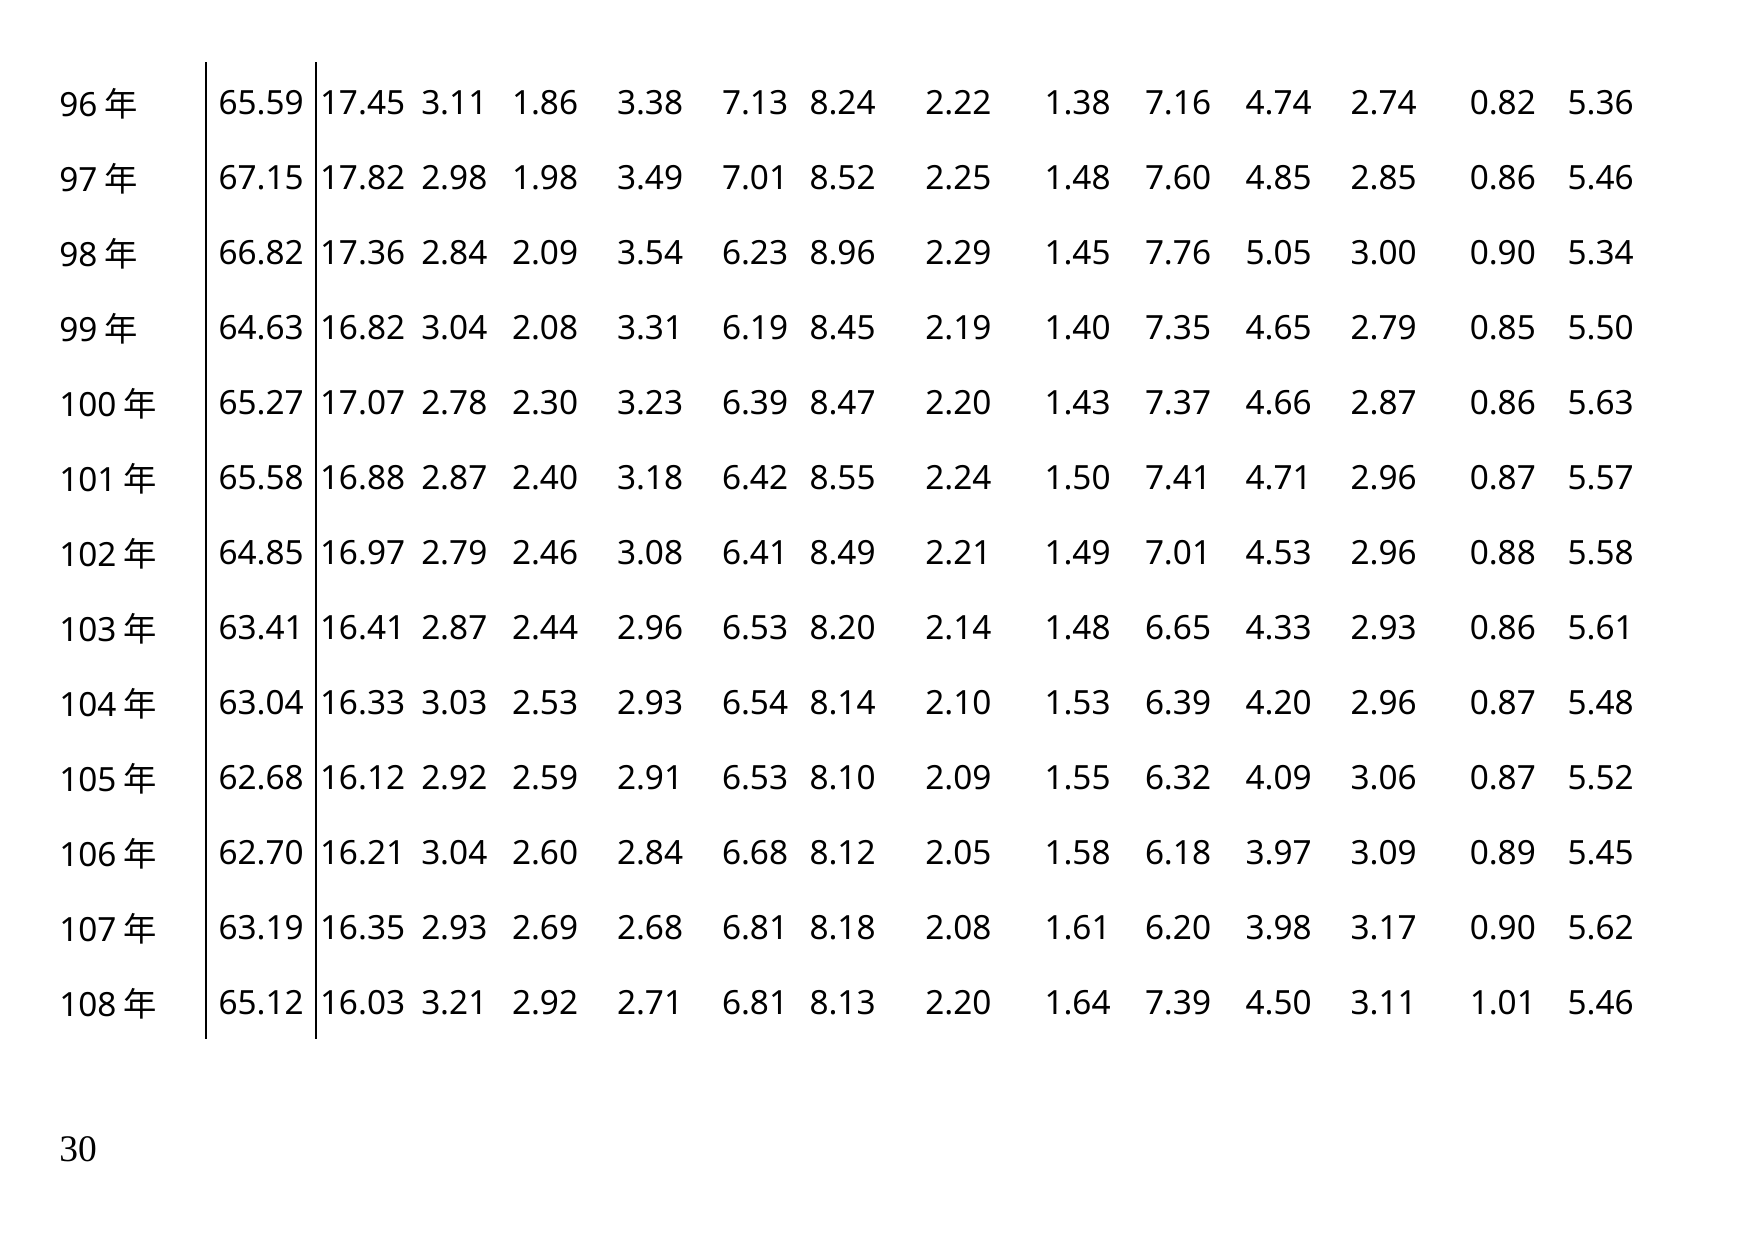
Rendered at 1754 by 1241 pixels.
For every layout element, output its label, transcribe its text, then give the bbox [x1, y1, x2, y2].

table_cell 0.86 [1443, 139, 1562, 214]
table_cell 3.08 [590, 514, 709, 589]
table_cell 5.63 [1562, 364, 1639, 439]
table_cell 16.12 [317, 739, 409, 814]
table_cell 8.49 [800, 514, 884, 589]
table_cell 1.48 [1032, 139, 1123, 214]
table_cell 5.57 [1562, 439, 1639, 514]
table_cell 5.36 [1562, 62, 1639, 139]
table_cell 2.14 [885, 589, 1032, 664]
table_cell 98年 [56, 214, 205, 289]
table_cell 5.45 [1562, 814, 1639, 889]
table_cell 8.45 [800, 289, 884, 364]
table_cell 0.87 [1443, 739, 1562, 814]
table_cell 2.25 [885, 139, 1032, 214]
table_cell 8.13 [800, 964, 884, 1039]
table_cell 8.24 [800, 62, 884, 139]
table_cell 6.81 [710, 889, 800, 964]
table_cell 2.98 [409, 139, 499, 214]
table_cell 2.22 [885, 62, 1032, 139]
table_cell 6.41 [710, 514, 800, 589]
table_cell 108年 [56, 964, 205, 1039]
table_cell 5.34 [1562, 214, 1639, 289]
table_cell 1.49 [1032, 514, 1123, 589]
table_cell 8.12 [800, 814, 884, 889]
table_cell 2.30 [500, 364, 590, 439]
table_cell 7.76 [1123, 214, 1233, 289]
table_cell 1.61 [1032, 889, 1123, 964]
table_cell 3.21 [409, 964, 499, 1039]
table_cell 64.63 [207, 289, 315, 364]
table_cell 100年 [56, 364, 205, 439]
table_cell 5.50 [1562, 289, 1639, 364]
table_cell 2.29 [885, 214, 1032, 289]
table_cell 4.09 [1233, 739, 1324, 814]
table_cell 5.48 [1562, 664, 1639, 739]
table_cell 102年 [56, 514, 205, 589]
table_cell 6.42 [710, 439, 800, 514]
table_cell 96年 [56, 62, 205, 139]
table_cell 3.31 [590, 289, 709, 364]
table_cell 66.82 [207, 214, 315, 289]
table_cell 2.84 [409, 214, 499, 289]
table_cell 63.04 [207, 664, 315, 739]
table_cell 3.03 [409, 664, 499, 739]
table_cell 6.20 [1123, 889, 1233, 964]
table_cell 4.33 [1233, 589, 1324, 664]
table_cell 1.45 [1032, 214, 1123, 289]
table_cell 3.97 [1233, 814, 1324, 889]
table_cell 1.38 [1032, 62, 1123, 139]
table_cell 65.59 [207, 62, 315, 139]
table_cell 3.17 [1324, 889, 1443, 964]
table_cell 6.68 [710, 814, 800, 889]
table_cell 5.46 [1562, 139, 1639, 214]
table_cell 2.05 [885, 814, 1032, 889]
table_cell 6.81 [710, 964, 800, 1039]
table_cell 5.52 [1562, 739, 1639, 814]
table_cell 0.86 [1443, 589, 1562, 664]
table_cell 1.43 [1032, 364, 1123, 439]
table_cell 17.82 [317, 139, 409, 214]
table_cell 3.06 [1324, 739, 1443, 814]
table_cell 1.01 [1443, 964, 1562, 1039]
table_cell 107年 [56, 889, 205, 964]
table_cell 8.14 [800, 664, 884, 739]
table_cell 16.88 [317, 439, 409, 514]
table_cell 2.87 [1324, 364, 1443, 439]
table_cell 1.55 [1032, 739, 1123, 814]
table_cell 16.33 [317, 664, 409, 739]
table_cell 2.74 [1324, 62, 1443, 139]
table_cell 0.87 [1443, 664, 1562, 739]
table_cell 63.19 [207, 889, 315, 964]
table_cell 2.96 [590, 589, 709, 664]
table_cell 6.53 [710, 739, 800, 814]
table_cell 6.18 [1123, 814, 1233, 889]
table_cell 2.08 [885, 889, 1032, 964]
table_cell 8.47 [800, 364, 884, 439]
table_cell 62.68 [207, 739, 315, 814]
table_cell 2.24 [885, 439, 1032, 514]
table_cell 8.18 [800, 889, 884, 964]
table_cell 7.37 [1123, 364, 1233, 439]
table_cell 1.53 [1032, 664, 1123, 739]
table_cell 2.69 [500, 889, 590, 964]
table_cell 104年 [56, 664, 205, 739]
table_cell 2.71 [590, 964, 709, 1039]
table_cell 3.04 [409, 814, 499, 889]
table_cell 2.40 [500, 439, 590, 514]
table_cell 105年 [56, 739, 205, 814]
table_cell 8.96 [800, 214, 884, 289]
table_cell 7.01 [710, 139, 800, 214]
table_cell 3.00 [1324, 214, 1443, 289]
table_cell 103年 [56, 589, 205, 664]
table_cell 4.85 [1233, 139, 1324, 214]
table_cell 7.39 [1123, 964, 1233, 1039]
table_cell 0.90 [1443, 214, 1562, 289]
table_cell 4.50 [1233, 964, 1324, 1039]
table_cell 99年 [56, 289, 205, 364]
table_cell 6.39 [1123, 664, 1233, 739]
table_cell 8.55 [800, 439, 884, 514]
table_cell 64.85 [207, 514, 315, 589]
table_cell 2.84 [590, 814, 709, 889]
table_cell 3.23 [590, 364, 709, 439]
table_cell 3.11 [1324, 964, 1443, 1039]
table_cell 16.21 [317, 814, 409, 889]
table_cell 2.87 [409, 439, 499, 514]
table_cell 3.54 [590, 214, 709, 289]
table_cell 1.50 [1032, 439, 1123, 514]
table_cell 106年 [56, 814, 205, 889]
table_cell 0.82 [1443, 62, 1562, 139]
table_cell 16.35 [317, 889, 409, 964]
table_cell 4.65 [1233, 289, 1324, 364]
table_cell 1.86 [500, 62, 590, 139]
table_cell 2.96 [1324, 514, 1443, 589]
table_cell 7.60 [1123, 139, 1233, 214]
table_cell 1.40 [1032, 289, 1123, 364]
table_cell 2.44 [500, 589, 590, 664]
table_cell 16.82 [317, 289, 409, 364]
table_cell 3.11 [409, 62, 499, 139]
table_cell 0.88 [1443, 514, 1562, 589]
table_cell 17.36 [317, 214, 409, 289]
table_cell 2.68 [590, 889, 709, 964]
table_cell 3.38 [590, 62, 709, 139]
table_cell 2.53 [500, 664, 590, 739]
table_cell 65.12 [207, 964, 315, 1039]
table_cell 101年 [56, 439, 205, 514]
table_cell 2.79 [409, 514, 499, 589]
table_cell 2.09 [885, 739, 1032, 814]
table_cell 63.41 [207, 589, 315, 664]
table_cell 7.13 [710, 62, 800, 139]
table_cell 1.64 [1032, 964, 1123, 1039]
table_cell 2.91 [590, 739, 709, 814]
table_cell 2.19 [885, 289, 1032, 364]
table_cell 1.58 [1032, 814, 1123, 889]
table_cell 7.35 [1123, 289, 1233, 364]
table_cell 4.20 [1233, 664, 1324, 739]
table_cell 2.93 [590, 664, 709, 739]
table_cell 2.93 [409, 889, 499, 964]
table_cell 16.03 [317, 964, 409, 1039]
table_cell 2.59 [500, 739, 590, 814]
table_cell 0.85 [1443, 289, 1562, 364]
table_cell 6.65 [1123, 589, 1233, 664]
table_cell 2.96 [1324, 439, 1443, 514]
table_cell 1.48 [1032, 589, 1123, 664]
table_cell 1.98 [500, 139, 590, 214]
table_cell 7.41 [1123, 439, 1233, 514]
table_cell 0.90 [1443, 889, 1562, 964]
table_cell 65.58 [207, 439, 315, 514]
table_cell 8.20 [800, 589, 884, 664]
table_cell 2.79 [1324, 289, 1443, 364]
table_cell 16.97 [317, 514, 409, 589]
table_cell 5.58 [1562, 514, 1639, 589]
table_cell 6.19 [710, 289, 800, 364]
table_cell 2.87 [409, 589, 499, 664]
table_cell 6.32 [1123, 739, 1233, 814]
table_cell 97年 [56, 139, 205, 214]
table_cell 0.87 [1443, 439, 1562, 514]
table_cell 2.78 [409, 364, 499, 439]
table_cell 2.09 [500, 214, 590, 289]
table_cell 4.71 [1233, 439, 1324, 514]
table_cell 17.07 [317, 364, 409, 439]
table_cell 5.46 [1562, 964, 1639, 1039]
table_cell 3.18 [590, 439, 709, 514]
table_cell 6.54 [710, 664, 800, 739]
table_cell 6.53 [710, 589, 800, 664]
table_cell 3.98 [1233, 889, 1324, 964]
table_cell 3.49 [590, 139, 709, 214]
table_cell 8.52 [800, 139, 884, 214]
table_cell 7.01 [1123, 514, 1233, 589]
table_cell 0.86 [1443, 364, 1562, 439]
table_cell 6.23 [710, 214, 800, 289]
table_cell 2.46 [500, 514, 590, 589]
table_cell 2.10 [885, 664, 1032, 739]
table_cell 62.70 [207, 814, 315, 889]
table_cell 16.41 [317, 589, 409, 664]
table_cell 2.93 [1324, 589, 1443, 664]
table_cell 67.15 [207, 139, 315, 214]
table_cell 4.53 [1233, 514, 1324, 589]
table_cell 2.85 [1324, 139, 1443, 214]
table_cell 17.45 [317, 62, 409, 139]
table_cell 2.08 [500, 289, 590, 364]
table_cell 2.92 [500, 964, 590, 1039]
table_cell 5.62 [1562, 889, 1639, 964]
table_cell 5.61 [1562, 589, 1639, 664]
table_cell 65.27 [207, 364, 315, 439]
table_cell 2.20 [885, 364, 1032, 439]
table_cell 6.39 [710, 364, 800, 439]
table_cell 7.16 [1123, 62, 1233, 139]
table_cell 2.60 [500, 814, 590, 889]
table_cell 4.66 [1233, 364, 1324, 439]
table_cell 2.92 [409, 739, 499, 814]
table_cell 5.05 [1233, 214, 1324, 289]
table_cell 4.74 [1233, 62, 1324, 139]
table_cell 0.89 [1443, 814, 1562, 889]
table_cell 8.10 [800, 739, 884, 814]
table_cell 3.04 [409, 289, 499, 364]
table_cell 2.20 [885, 964, 1032, 1039]
table_cell 2.21 [885, 514, 1032, 589]
table_cell 3.09 [1324, 814, 1443, 889]
table_cell 2.96 [1324, 664, 1443, 739]
